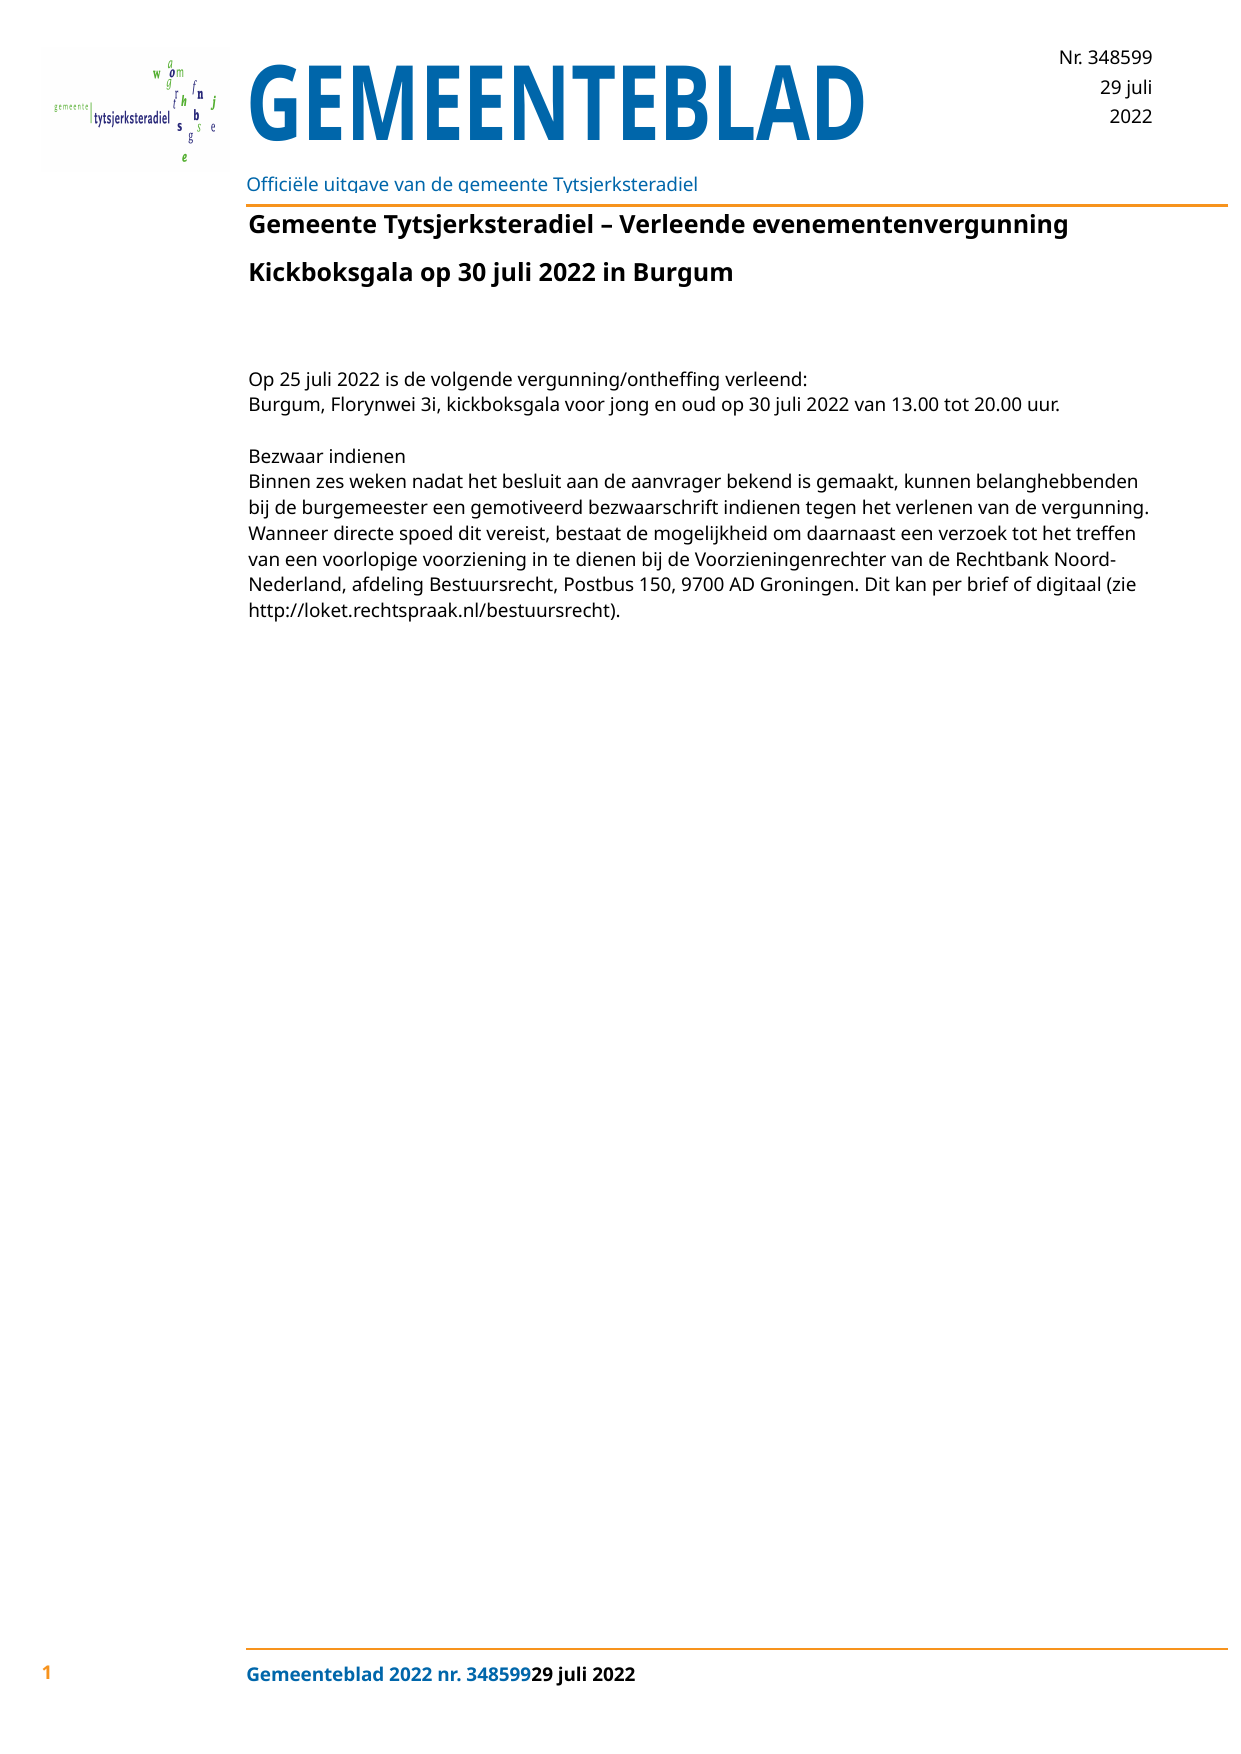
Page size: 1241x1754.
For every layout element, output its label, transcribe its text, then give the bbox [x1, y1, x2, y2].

text Bezwaar indienen [248, 443, 1152, 469]
picture [41, 47, 231, 172]
text Binnen zes weken nadat het besluit aan de aanvrager bekend is gemaakt, kunnen belanghebbenden bij de burgemeester een gemotiveerd bezwaarschrift indienen tegen het verlenen van de vergunning. Wanneer directe spoed dit vereist, bestaat de mogelijkheid om daarnaast een verzoek tot het treffen van een voorlopige voorziening in te dienen bij de Voorzieningenrechter van de Rechtbank Noord-Nederland, afdeling Bestuursrecht, Postbus 150, 9700 AD Groningen. Dit kan per brief of digitaal (zie http://loket.rechtspraak.nl/bestuursrecht). [248, 469, 1152, 623]
text Burgum, Florynwei 3i, kickboksgala voor jong en oud op 30 juli 2022 van 13.00 tot 20.00 uur. [248, 391, 1152, 417]
text Gemeente Tytsjerksteradiel – Verleende evenementenvergunning Kickboksgala op 30 juli 2022 in Burgum [248, 207, 1152, 288]
text Op 25 juli 2022 is de volgende vergunning/ontheffing verleend: [248, 366, 1152, 391]
